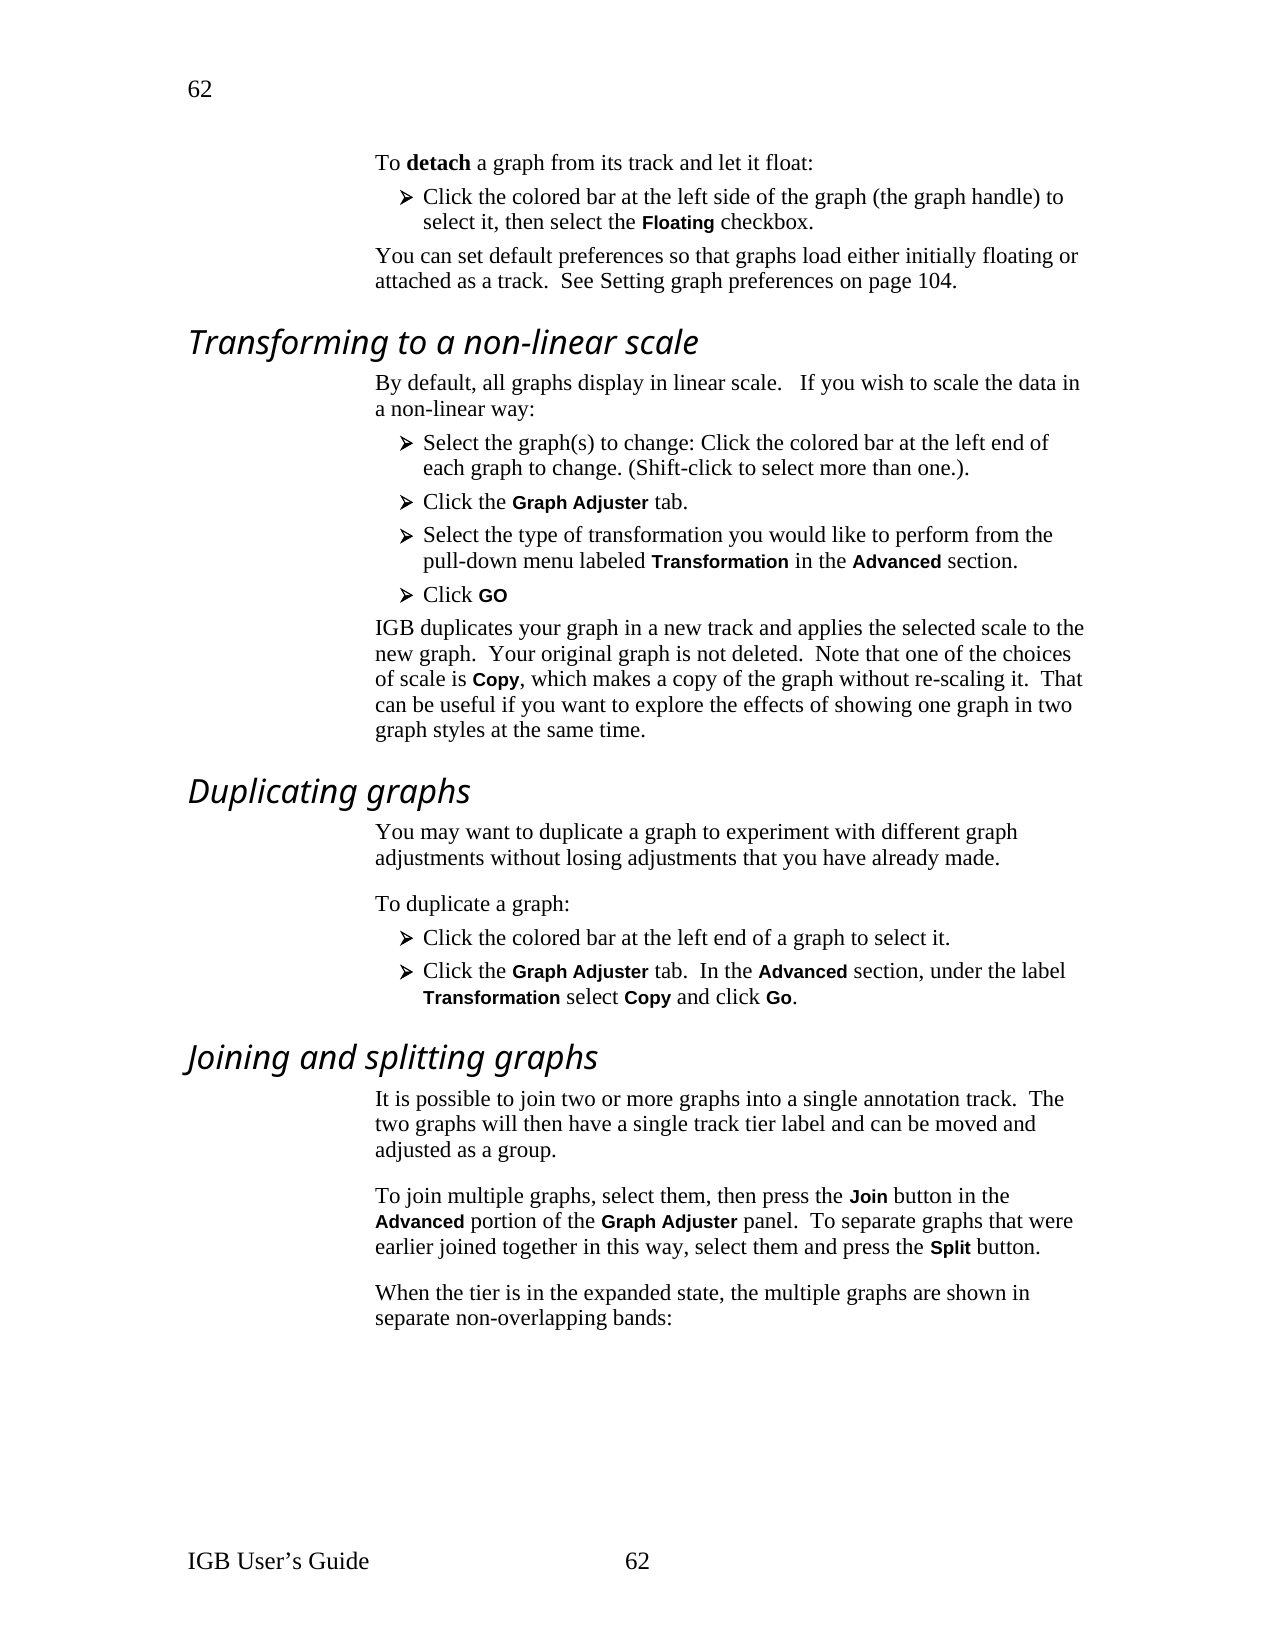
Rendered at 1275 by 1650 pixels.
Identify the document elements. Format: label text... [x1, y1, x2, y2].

subtitle Duplicating graphs [187, 767, 1087, 813]
list Click the Graph Adjuster tab. In the Advanced section, under the label Transformation select Copy and click Go. [399, 958, 1087, 1009]
subtitle Joining and splitting graphs [187, 1034, 1087, 1079]
text You may want to duplicate a graph to experiment with different graph adjustments without losing adjustments that you have already made. [375, 819, 1087, 870]
text To detach a graph from its track and let it float: [375, 150, 1087, 175]
text When the tier is in the expanded state, the multiple graphs are shown in separate non-overlapping bands: [375, 1280, 1087, 1331]
subtitle Transforming to a non-linear scale [187, 319, 1087, 364]
list Click the Graph Adjuster tab. [399, 489, 1087, 514]
text It is possible to join two or more graphs into a single annotation track. The two graphs will then have a single track tier label and can be moved and adjusted as a group. [375, 1086, 1087, 1162]
list Click the colored bar at the left end of a graph to select it. [399, 924, 1087, 950]
list Select the type of transformation you would like to perform from the pull-down menu labeled Transformation in the Advanced section. [399, 522, 1087, 573]
list Select the graph(s) to change: Click the colored bar at the left end of each graph to change. (Shift-click to select more than one.). [399, 429, 1087, 480]
list Click GO [399, 582, 1087, 607]
text IGB duplicates your graph in a new track and applies the selected scale to the new graph. Your original graph is not deleted. Note that one of the choices of scale is Copy, which makes a copy of the graph without re-scaling it. That can be useful if you want to explore the effects of showing one graph in two graph styles at the same time. [375, 615, 1087, 742]
text To join multiple graphs, select them, then press the Join button in the Advanced portion of the Graph Adjuster panel. To separate graphs that were earlier joined together in this way, select them and press the Split button. [375, 1183, 1087, 1259]
text By default, all graphs display in linear scale. If you wish to scale the data in a non-linear way: [375, 370, 1087, 421]
text To duplicate a graph: [375, 891, 1087, 916]
list Click the colored bar at the left side of the graph (the graph handle) to select it, then select the Floating checkbox. [399, 184, 1087, 234]
text You can set default preferences so that graphs load either initially floating or attached as a track. See Setting graph preferences on page 105. [375, 243, 1087, 294]
